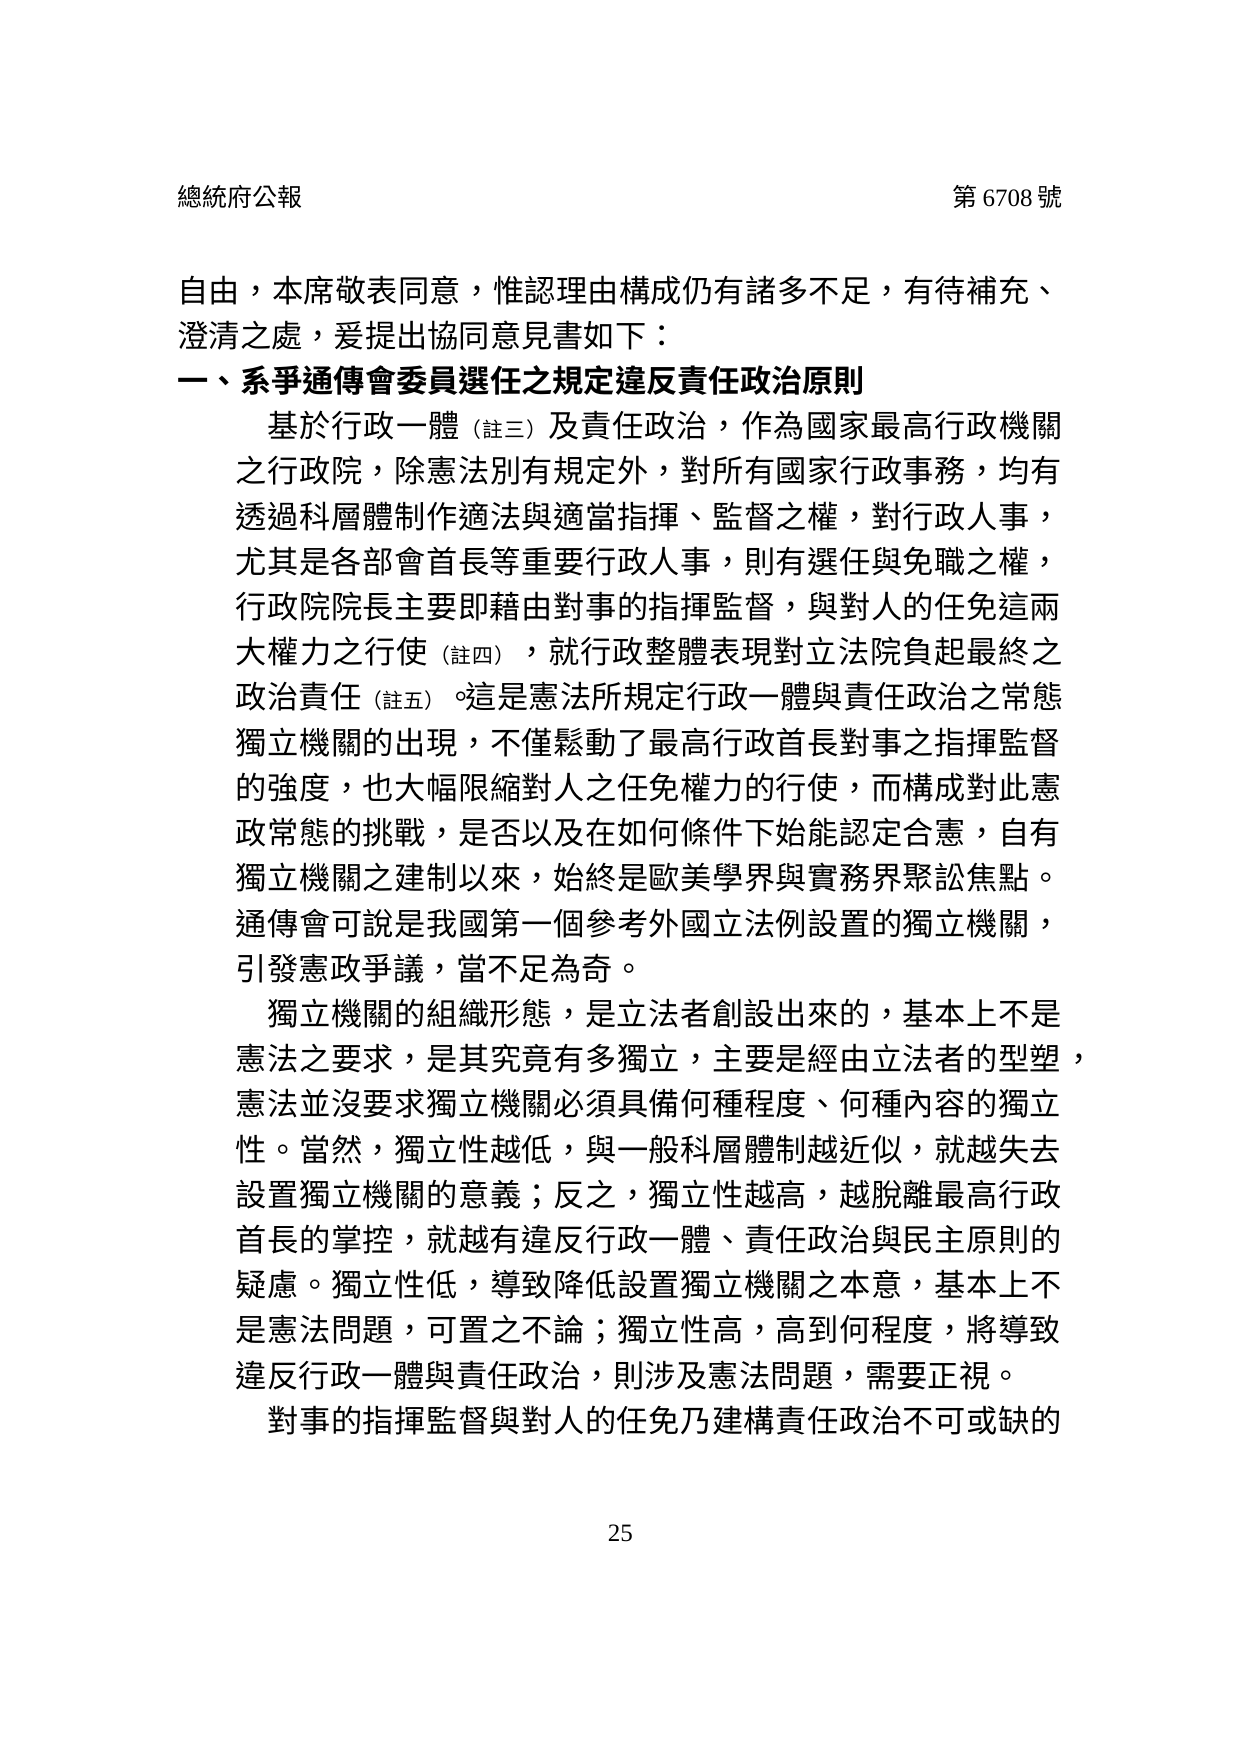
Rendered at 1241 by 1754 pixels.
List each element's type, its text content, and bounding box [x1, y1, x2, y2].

text 獨立機關的組織形態，是立法者創設出來的，基本上不是憲法之要求，是其究竟有多獨立，主要是經由立法者的型塑，憲法並沒要求獨立機關必須具備何種程度、何種內容的獨立性。當然，獨立性越低，與一般科層體制越近似，就越失去設置獨立機關的意義；反之，獨立性越高，越脫離最高行政首長的掌控，就越有違反行政一體、責任政治與民主原則的疑慮。獨立性低，導致降低設置獨立機關之本意，基本上不是憲法問題，可置之不論；獨立性高，高到何程度，將導致違反行政一體與責任政治，則涉及憲法問題，需要正視。 [236, 989, 1063, 1396]
text 自由，本席敬表同意，惟認理由構成仍有諸多不足，有待補充、澄清之處，爰提出協同意見書如下： [177, 266, 1063, 356]
text 基於行政一體（註三）及責任政治，作為國家最高行政機關之行政院，除憲法別有規定外，對所有國家行政事務，均有透過科層體制作適法與適當指揮、監督之權，對行政人事，尤其是各部會首長等重要行政人事，則有選任與免職之權，行政院院長主要即藉由對事的指揮監督，與對人的任免這兩大權力之行使（註四），就行政整體表現對立法院負起最終之政治責任（註五）。這是憲法所規定行政一體與責任政治之常態，獨立機關的出現，不僅鬆動了最高行政首長對事之指揮監督的強度，也大幅限縮對人之任免權力的行使，而構成對此憲政常態的挑戰，是否以及在如何條件下始能認定合憲，自有獨立機關之建制以來，始終是歐美學界與實務界聚訟焦點。通傳會可說是我國第一個參考外國立法例設置的獨立機關，引發憲政爭議，當不足為奇。 [236, 401, 1063, 989]
text 一、系爭通傳會委員選任之規定違反責任政治原則 [177, 356, 1063, 401]
text 對事的指揮監督與對人的任免乃建構責任政治不可或缺的 [236, 1396, 1063, 1441]
